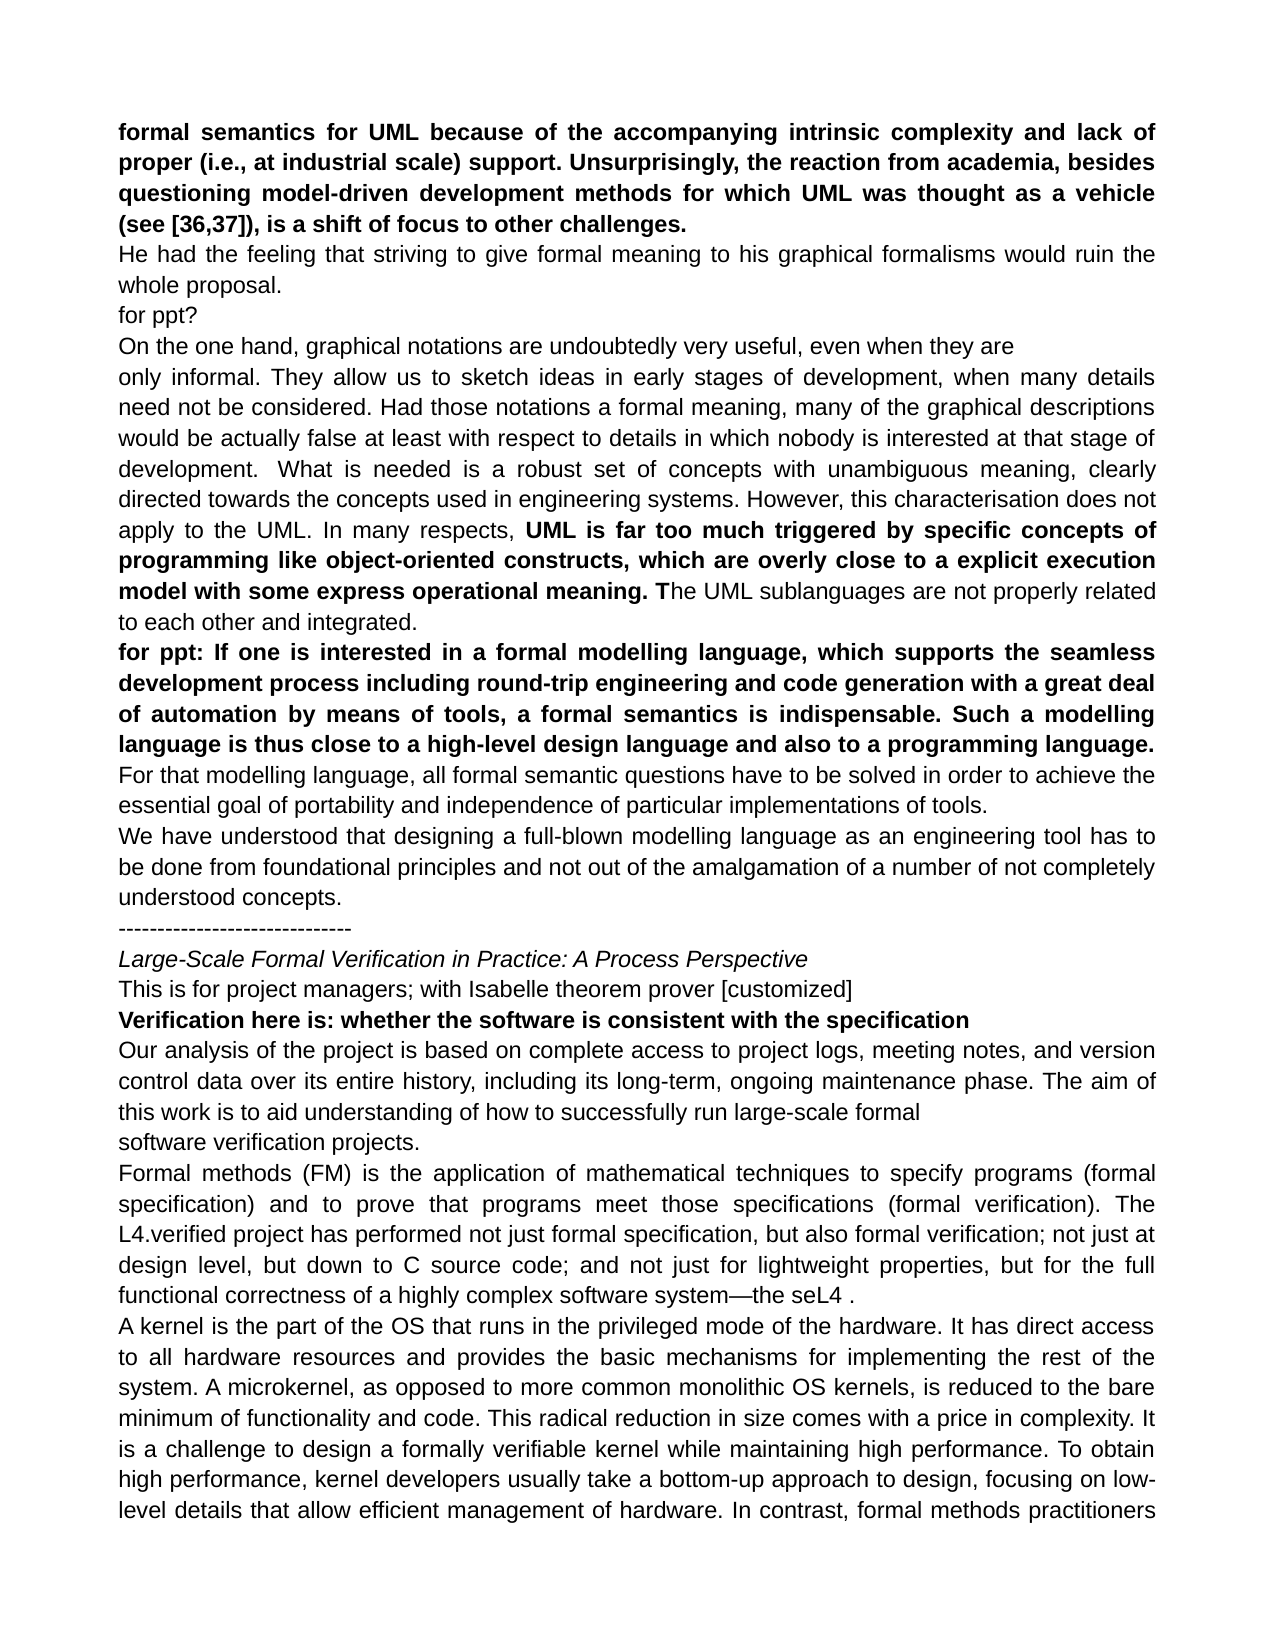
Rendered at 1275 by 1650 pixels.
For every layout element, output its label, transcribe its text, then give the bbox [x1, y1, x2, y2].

text A kernel is the part of the OS that runs in the privileged mode of the hardware. It has direct access to all hardware resources and provides the basic mechanisms for implementing the rest of the system. A microkernel, as opposed to more common monolithic OS kernels, is reduced to the bare minimum of functionality and code. This radical reduction in size comes with a price in complexity. It is a challenge to design a formally verifiable kernel while maintaining high performance. To obtain high performance, kernel developers usually take a bottom-up approach to design, focusing on low-level details that allow efficient management of hardware. In contrast, formal methods practitioners [118, 1312, 1157, 1523]
text only informal. They allow us to sketch ideas in early stages of development, when many details need not be considered. Had those notations a formal meaning, many of the graphical descriptions would be actually false at least with respect to details in which nobody is interested at that stage of development. What is needed is a robust set of concepts with unambiguous meaning, clearly directed towards the concepts used in engineering systems. However, this characterisation does not apply to the UML. In many respects, UML is far too much triggered by specific concepts of programming like object-oriented constructs, which are overly close to a explicit execution model with some express operational meaning. The UML sublanguages are not properly related to each other and integrated. [118, 363, 1157, 635]
text formal semantics for UML because of the accompanying intrinsic complexity and lack of proper (i.e., at industrial scale) support. Unsurprisingly, the reaction from academia, besides questioning model-driven development methods for which UML was thought as a vehicle (see [36,37]), is a shift of focus to other challenges. [118, 118, 1157, 237]
text On the one hand, graphical notations are undoubtedly very useful, even when they are [118, 332, 1157, 359]
text for ppt: If one is interested in a formal modelling language, which supports the seamless development process including round-trip engineering and code generation with a great deal of automation by means of tools, a formal semantics is indispensable. Such a modelling language is thus close to a high-level design language and also to a programming language. For that modelling language, all formal semantic questions have to be solved in order to achieve the essential goal of portability and independence of particular implementations of tools. [118, 639, 1157, 819]
text Formal methods (FM) is the application of mathematical techniques to specify programs (formal specification) and to prove that programs meet those specifications (formal verification). The L4.verified project has performed not just formal specification, but also formal verification; not just at design level, but down to C source code; and not just for lightweight properties, but for the full functional correctness of a highly complex software system—the seL4 . [118, 1159, 1157, 1309]
text Our analysis of the project is based on complete access to project logs, meeting notes, and version control data over its entire history, including its long-term, ongoing maintenance phase. The aim of this work is to aid understanding of how to successfully run large-scale formal [118, 1037, 1157, 1125]
text He had the feeling that striving to give formal meaning to his graphical formalisms would ruin the whole proposal. [118, 241, 1157, 298]
text This is for project managers; with Isabelle theorem prover [customized] [118, 976, 1157, 1002]
text We have understood that designing a full-blown modelling language as an engineering tool has to be done from foundational principles and not out of the amalgamation of a number of not completely understood concepts. [118, 822, 1157, 911]
text for ppt? [118, 302, 1157, 329]
text software verification projects. [118, 1129, 1157, 1156]
text Large-Scale Formal Verification in Practice: A Process Perspective [118, 945, 1157, 972]
text ------------------------------ [118, 914, 1157, 941]
text Verification here is: whether the software is consistent with the specification [118, 1006, 1157, 1033]
